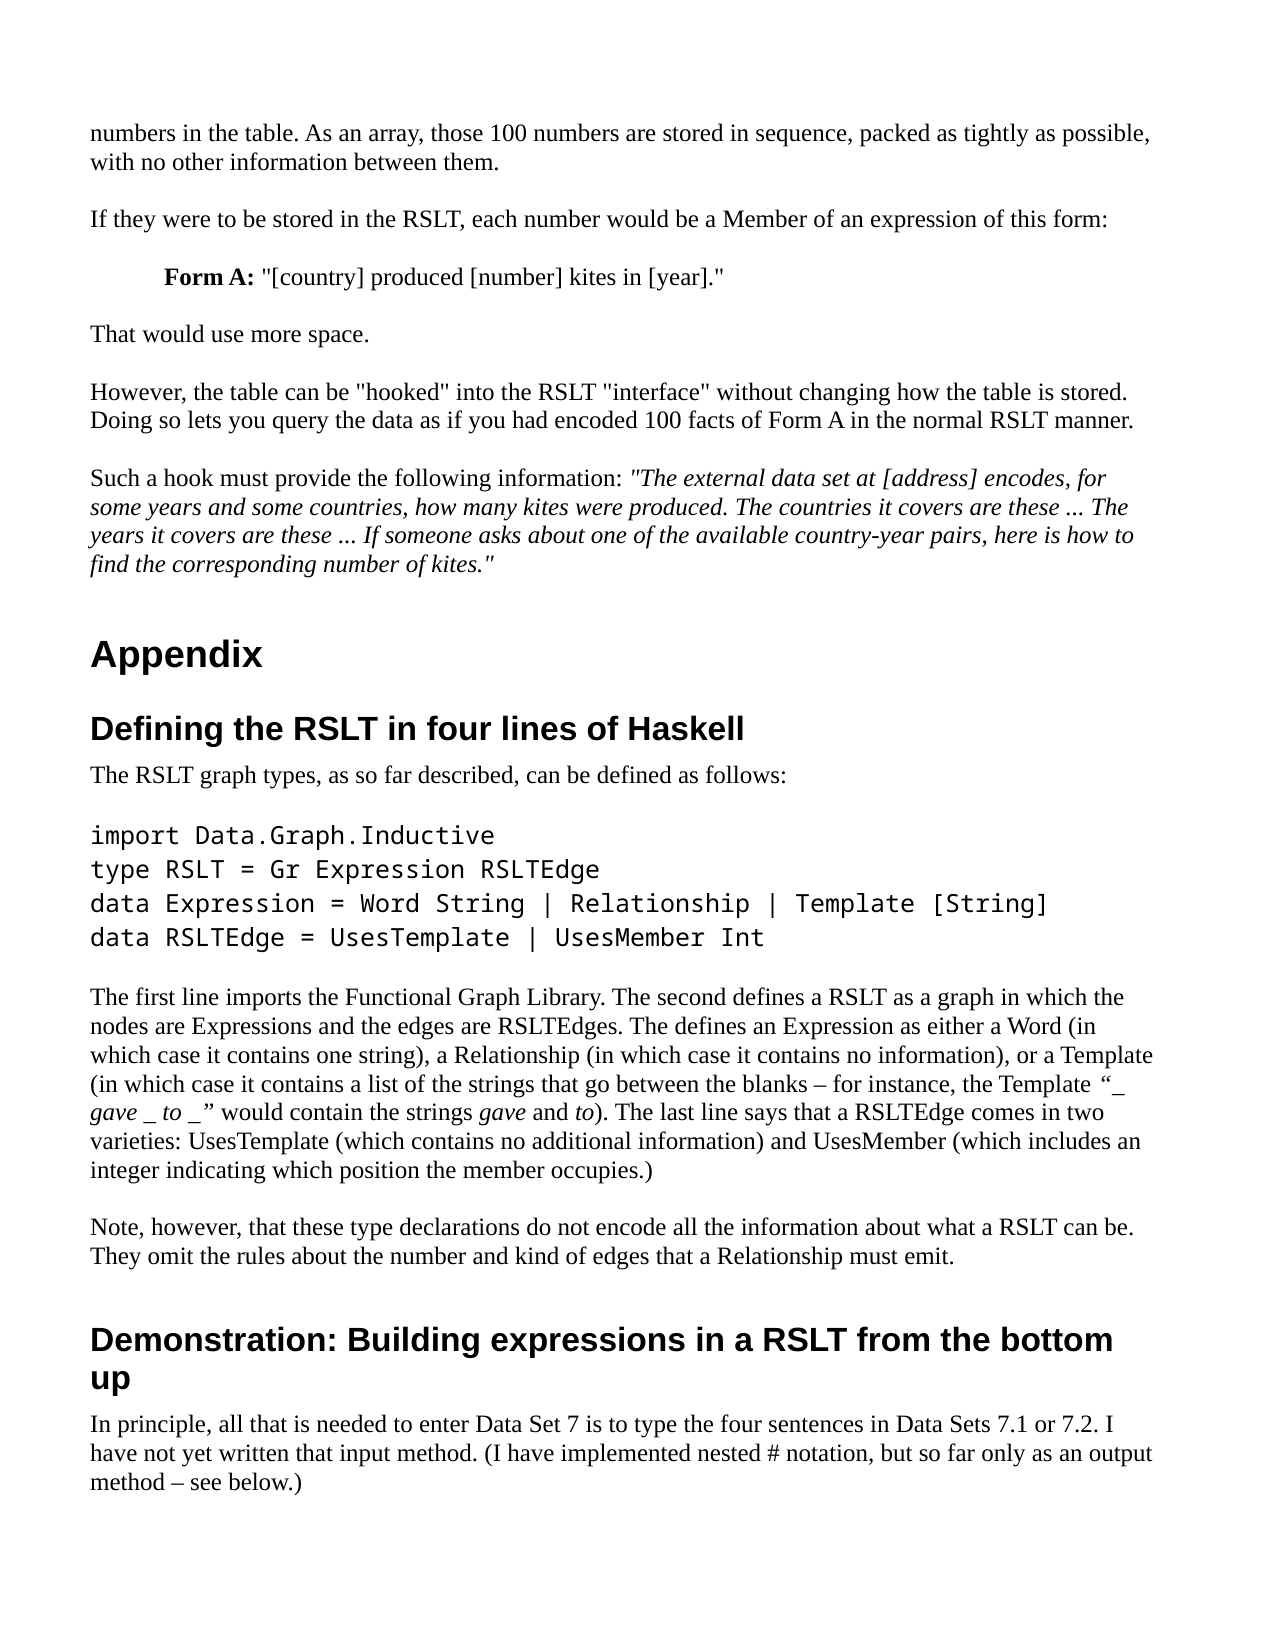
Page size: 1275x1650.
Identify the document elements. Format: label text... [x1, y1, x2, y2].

text In principle, all that is needed to enter Data Set 7 is to type the four sentences in Data Sets 7.1 or 7.2. I have not yet written that input method. (I have implemented nested # notation, but so far only as an output method – see below.) [90, 1409, 1155, 1496]
subtitle Appendix [90, 632, 1155, 676]
text data RSLTEdge = UsesTemplate | UsesMember Int [90, 920, 1155, 954]
text If they were to be stored in the RSLT, each number would be a Member of an expression of this form: [90, 204, 1155, 233]
text numbers in the table. As an array, those 100 numbers are stored in sequence, packed as tightly as possible, with no other information between them. [90, 118, 1155, 176]
text Such a hook must provide the following information: "The external data set at [address] encodes, for some years and some countries, how many kites were produced. The countries it covers are these ... The years it covers are these ... If someone asks about one of the available country-year pairs, here is how to find the corresponding number of kites." [90, 463, 1155, 578]
text import Data.Graph.Inductive [90, 817, 1155, 852]
text Form A: "[country] produced [number] kites in [year]." That would use more space. [90, 262, 1155, 348]
subtitle Demonstration: Building expressions in a RSLT from the bottom up [90, 1319, 1155, 1397]
text However, the table can be "hooked" into the RSLT "interface" without changing how the table is stored. Doing so lets you query the data as if you had encoded 100 facts of Form A in the normal RSLT manner. [90, 377, 1155, 434]
text The first line imports the Functional Graph Library. The second defines a RSLT as a graph in which the nodes are Expressions and the edges are RSLTEdges. The defines an Expression as either a Word (in which case it contains one string), a Relationship (in which case it contains no information), or a Template (in which case it contains a list of the strings that go between the blanks – for instance, the Template “_ gave _ to _” would contain the strings gave and to). The last line says that a RSLTEdge comes in two varieties: UsesTemplate (which contains no additional information) and UsesMember (which includes an integer indicating which position the member occupies.) Note, however, that these type declarations do not encode all the information about what a RSLT can be. They omit the rules about the number and kind of edges that a Relationship must emit. [90, 982, 1155, 1270]
subtitle Defining the RSLT in four lines of Haskell [90, 709, 1155, 747]
text data Expression = Word String | Relationship | Template [String] [90, 886, 1155, 920]
text type RSLT = Gr Expression RSLTEdge [90, 852, 1155, 886]
text The RSLT graph types, as so far described, can be defined as follows: [90, 760, 1155, 817]
